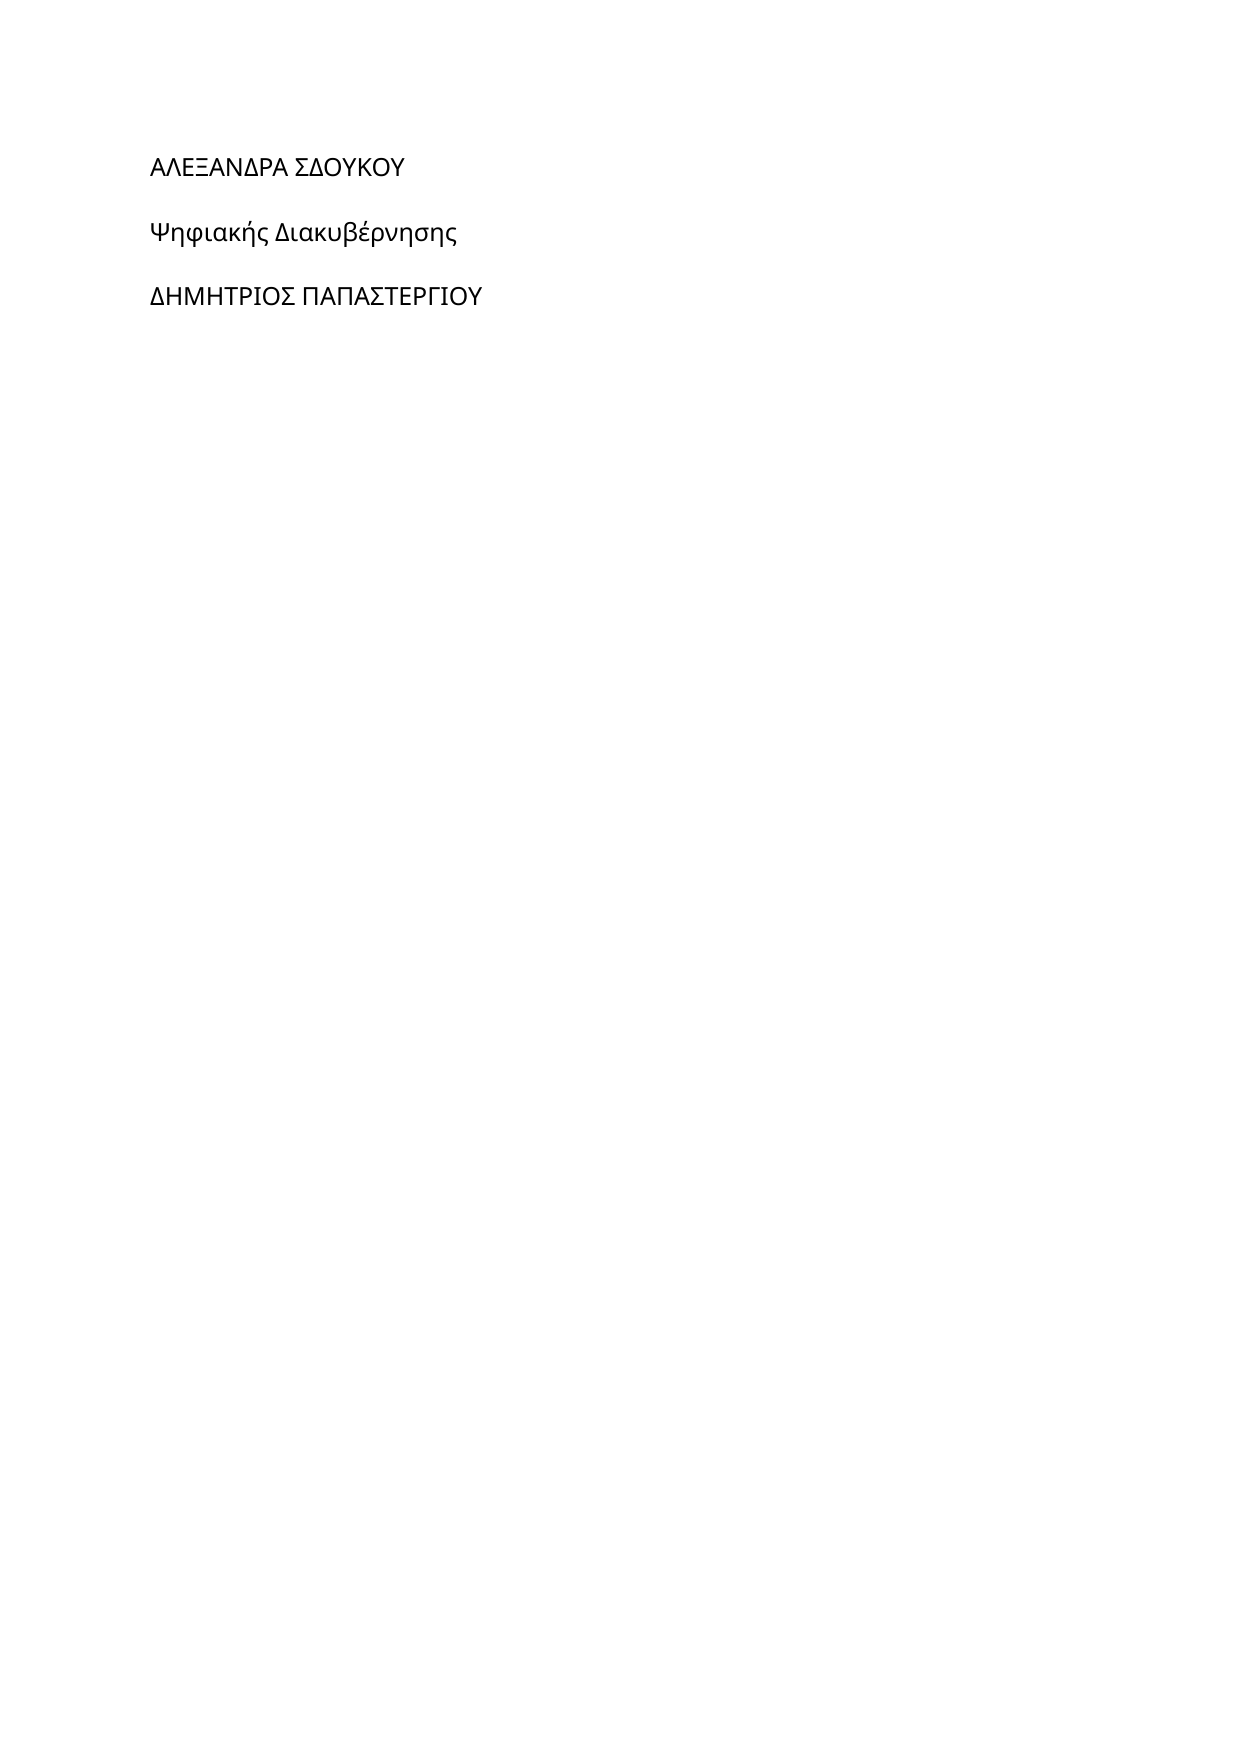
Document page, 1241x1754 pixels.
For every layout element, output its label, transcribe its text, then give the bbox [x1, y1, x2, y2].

text Ψηφιακής Διακυβέρνησης [150, 214, 1090, 248]
text ΑΛΕΞΑΝΔΡΑ ΣΔΟΥΚΟΥ [150, 150, 1090, 184]
text ΔΗΜΗΤΡΙΟΣ ΠΑΠΑΣΤΕΡΓΙΟΥ [150, 278, 1090, 312]
